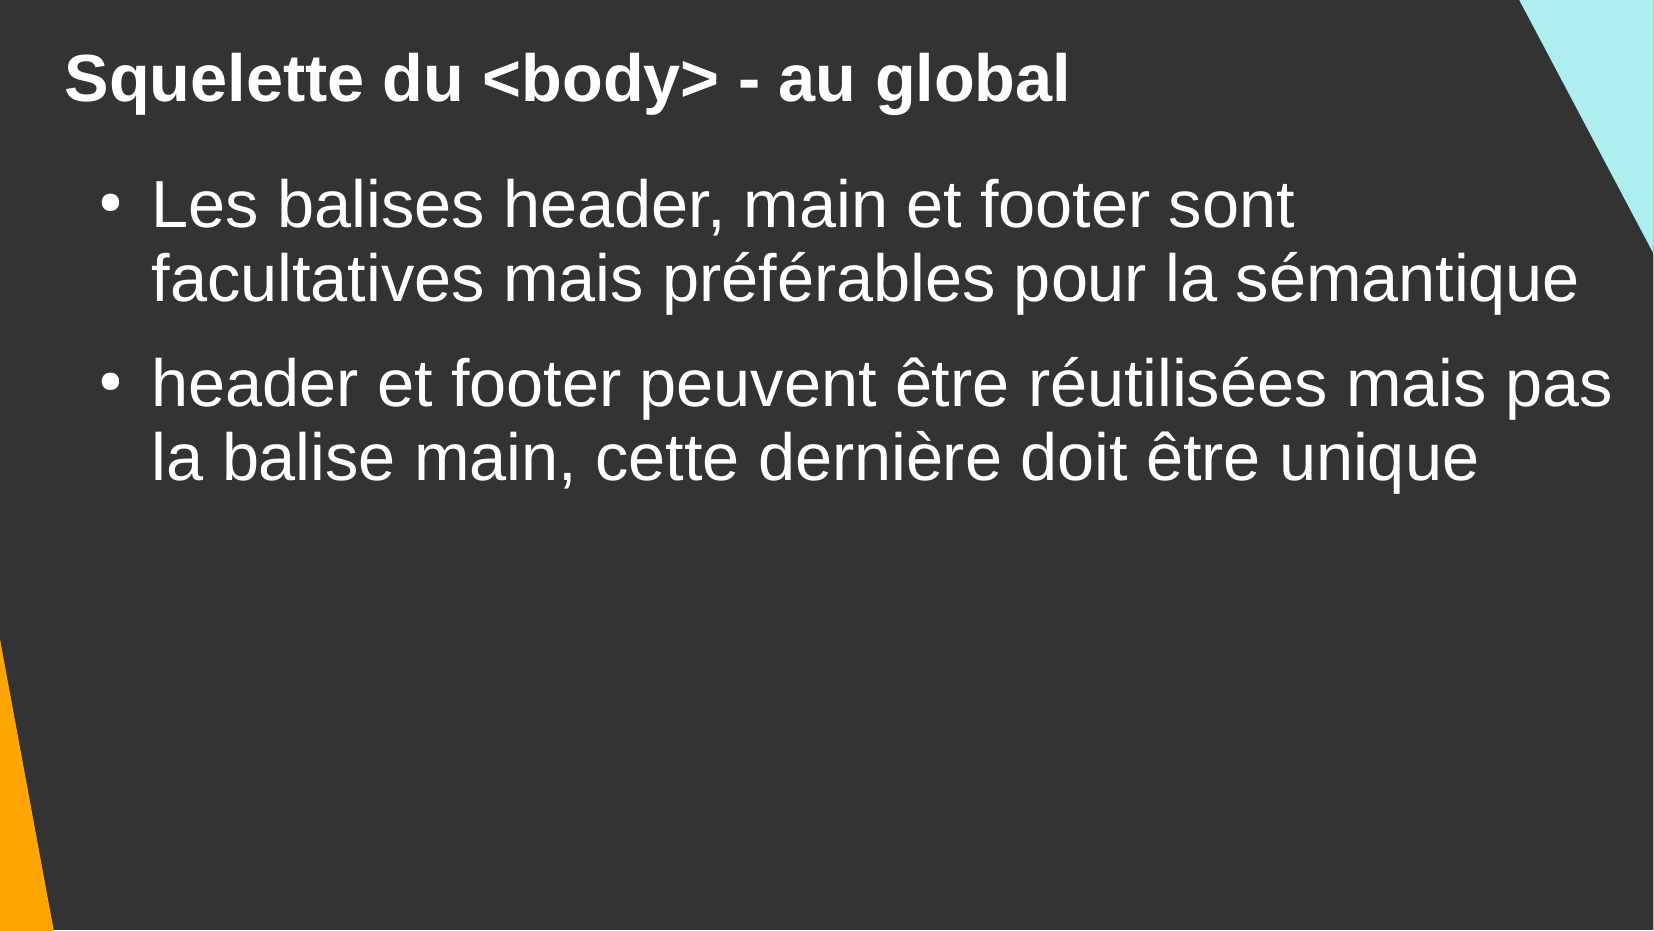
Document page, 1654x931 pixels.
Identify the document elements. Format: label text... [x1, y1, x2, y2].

text_box [0, 639, 54, 931]
list Les balises header, main et footer sont facultatives mais préférables pour la sémantique header et footer peuvent être réutilisées mais pas la balise main, cette dernière doit être unique [80, 166, 1636, 626]
text_box [1519, 0, 1654, 255]
title Squelette du <body> - au global [64, 40, 1553, 125]
